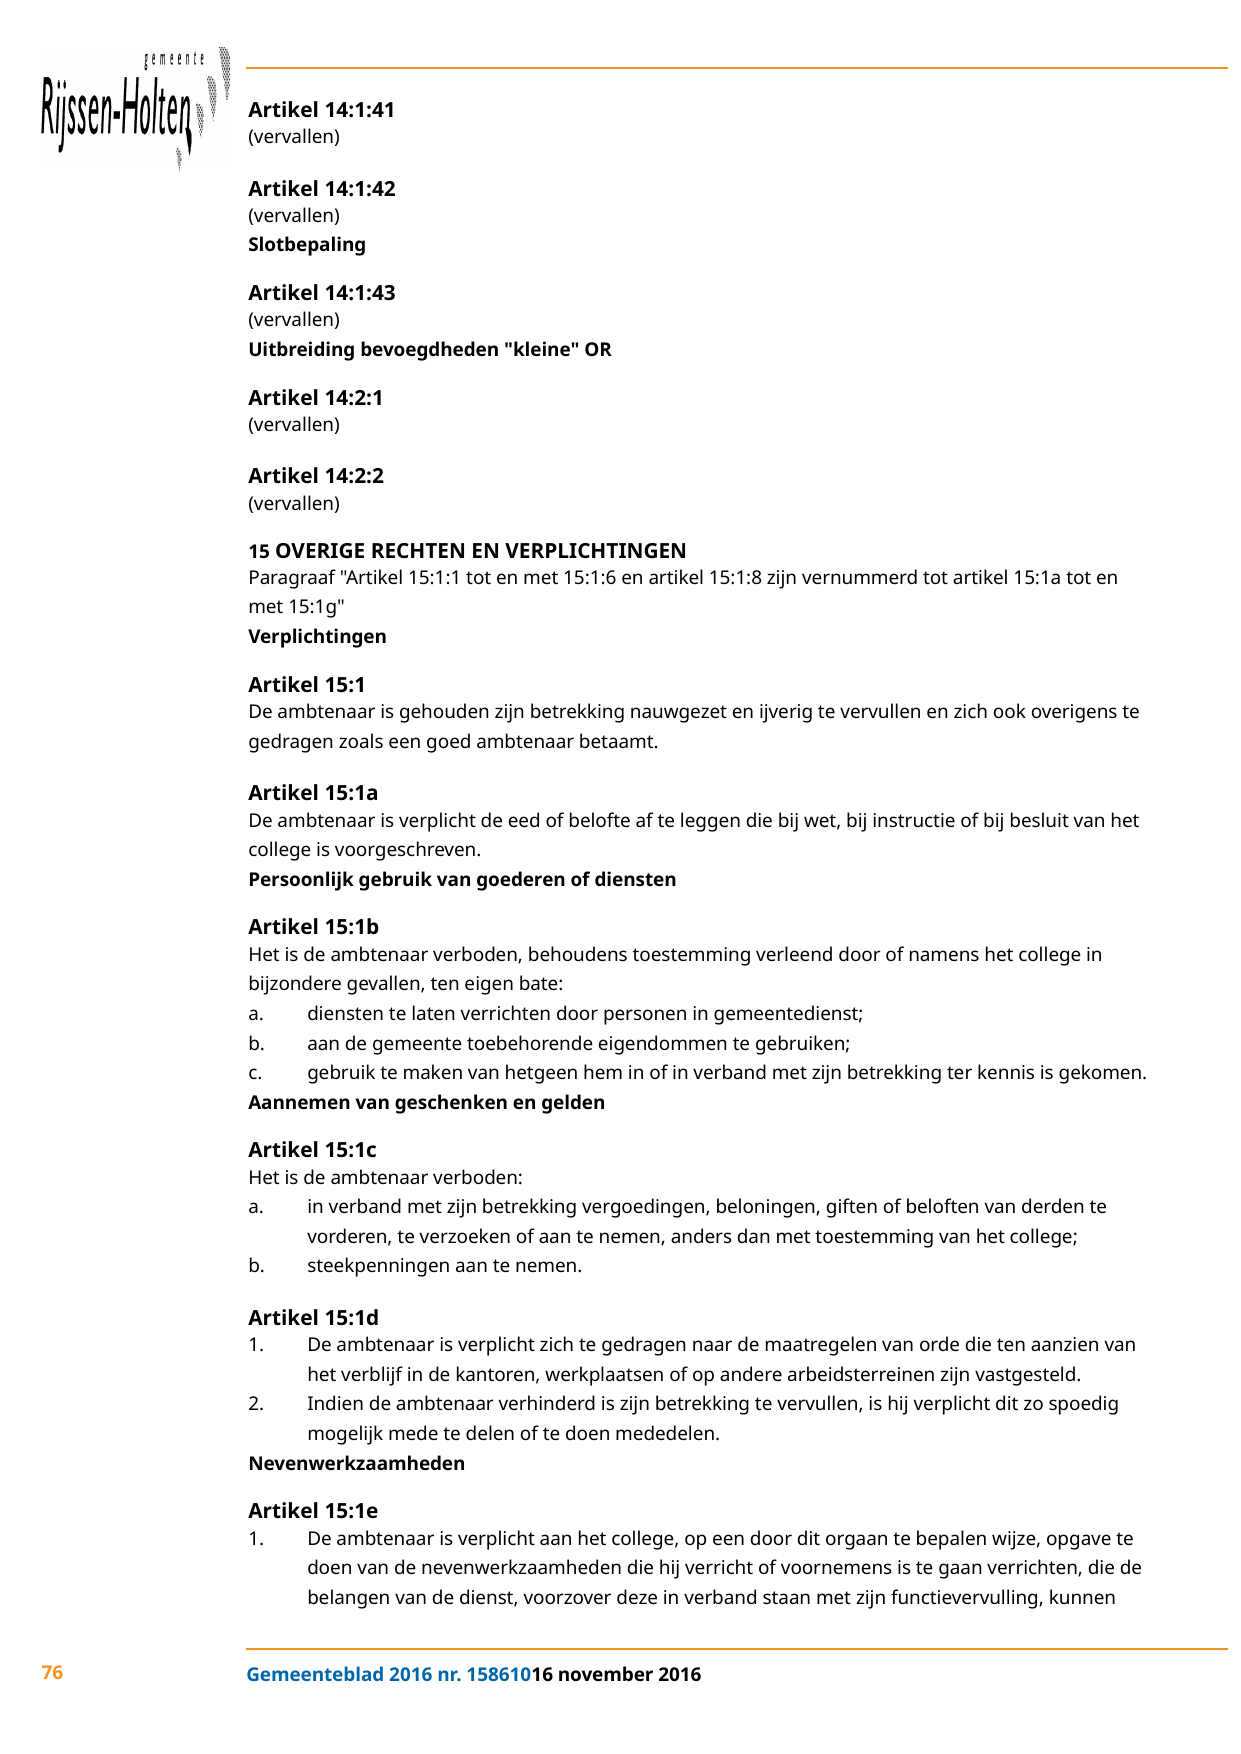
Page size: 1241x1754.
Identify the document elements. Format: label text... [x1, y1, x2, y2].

list diensten te laten verrichten door personen in gemeentedienst; [248, 1000, 1152, 1026]
text Artikel 14:1:42 [248, 174, 1152, 202]
text Artikel 15:1a [248, 778, 1152, 807]
list in verband met zijn betrekking vergoedingen, beloningen, giften of beloften van derden te vorderen, te verzoeken of aan te nemen, anders dan met toestemming van het college; [248, 1193, 1152, 1249]
text De ambtenaar is verplicht de eed of belofte af te leggen die bij wet, bij instructie of bij besluit van het college is voorgeschreven. [248, 807, 1152, 862]
text (vervallen) [248, 411, 1152, 437]
text Aannemen van geschenken en gelden [248, 1089, 1152, 1114]
text (vervallen) [248, 490, 1152, 516]
list aan de gemeente toebehorende eigendommen te gebruiken; [248, 1030, 1152, 1055]
text Het is de ambtenaar verboden, behoudens toestemming verleend door of namens het college in bijzondere gevallen, ten eigen bate: [248, 941, 1152, 996]
text Artikel 15:1e [248, 1496, 1152, 1525]
text Artikel 15:1b [248, 912, 1152, 941]
text Artikel 15:1 [248, 670, 1152, 698]
text Uitbreiding bevoegdheden "kleine" OR [248, 336, 1152, 362]
picture [41, 47, 231, 172]
text Artikel 14:1:43 [248, 278, 1152, 307]
list De ambtenaar is verplicht aan het college, op een door dit orgaan te bepalen wijze, opgave te doen van de nevenwerkzaamheden die hij verricht of voornemens is te gaan verrichten, die de belangen van de dienst, voorzover deze in verband staan met zijn functievervulling, kunnen [248, 1525, 1152, 1610]
list steekpenningen aan te nemen. [248, 1253, 1152, 1278]
list De ambtenaar is verplicht zich te gedragen naar de maatregelen van orde die ten aanzien van het verblijf in de kantoren, werkplaatsen of op andere arbeidsterreinen zijn vastgesteld. [248, 1331, 1152, 1387]
text Artikel 14:2:2 [248, 462, 1152, 490]
text Artikel 15:1d [248, 1303, 1152, 1331]
text Het is de ambtenaar verboden: [248, 1164, 1152, 1189]
text De ambtenaar is gehouden zijn betrekking nauwgezet en ijverig te vervullen en zich ook overigens te gedragen zoals een goed ambtenaar betaamt. [248, 698, 1152, 754]
text Verplichtingen [248, 623, 1152, 649]
text Artikel 14:1:41 [248, 95, 1152, 123]
text (vervallen) [248, 123, 1152, 149]
text Slotbepaling [248, 232, 1152, 257]
text Paragraaf "Artikel 15:1:1 tot en met 15:1:6 en artikel 15:1:8 zijn vernummerd tot artikel 15:1a tot en met 15:1g" [248, 564, 1152, 619]
list gebruik te maken van hetgeen hem in of in verband met zijn betrekking ter kennis is gekomen. [248, 1059, 1152, 1085]
list Indien de ambtenaar verhinderd is zijn betrekking te vervullen, is hij verplicht dit zo spoedig mogelijk mede te delen of te doen mededelen. [248, 1391, 1152, 1446]
text Artikel 15:1c [248, 1135, 1152, 1164]
text Persoonlijk gebruik van goederen of diensten [248, 866, 1152, 892]
text Artikel 14:2:1 [248, 383, 1152, 411]
text (vervallen) [248, 307, 1152, 332]
text 15 OVERIGE RECHTEN EN VERPLICHTINGEN [248, 536, 1152, 564]
text (vervallen) [248, 202, 1152, 228]
text Nevenwerkzaamheden [248, 1450, 1152, 1476]
